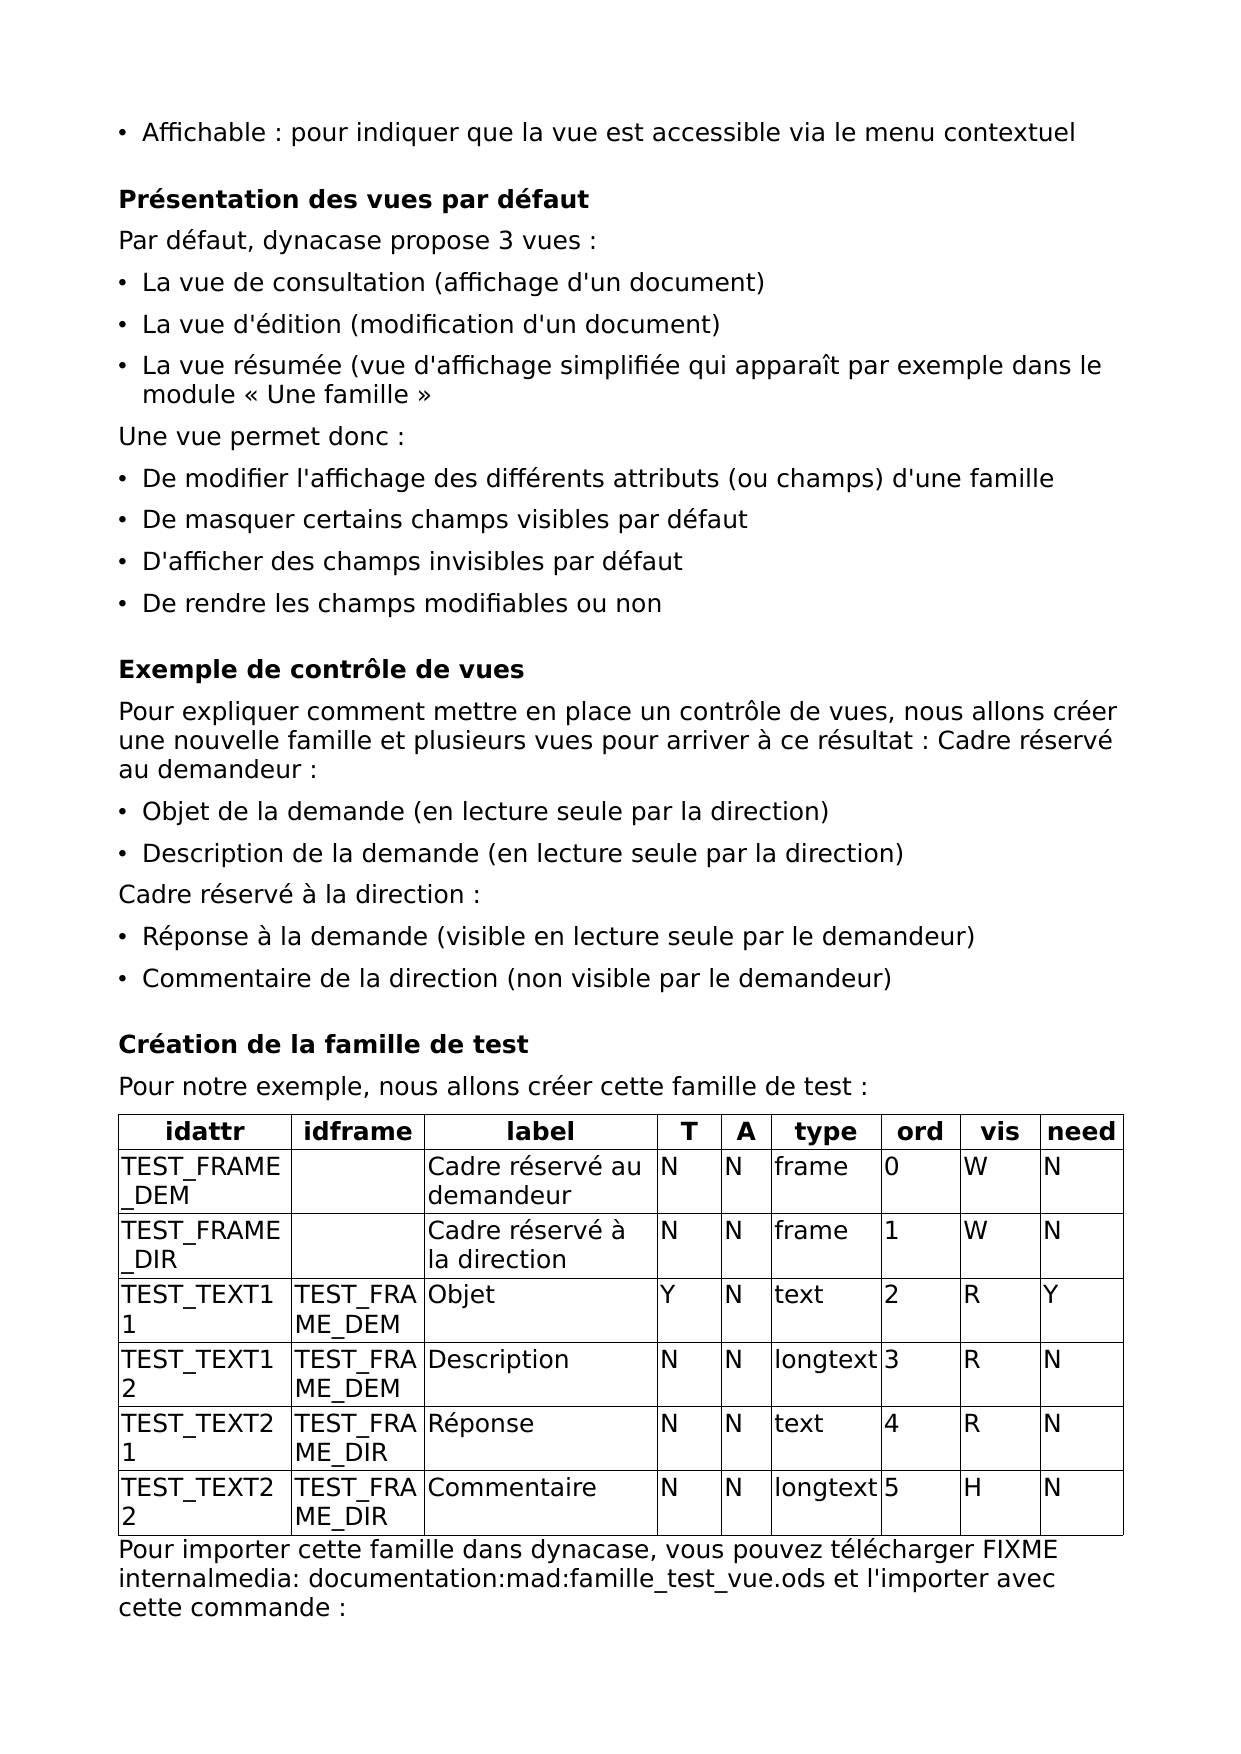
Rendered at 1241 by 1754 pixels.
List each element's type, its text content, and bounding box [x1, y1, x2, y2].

table_cell N [722, 1471, 771, 1535]
table_cell TEST_FRAME_DIR [292, 1471, 424, 1535]
text Une vue permet donc : [118, 422, 1122, 451]
table_cell TEST_FRAME_DEM [292, 1343, 424, 1406]
table_cell 2 [882, 1279, 960, 1342]
table_cell N [658, 1150, 721, 1213]
table_cell Cadre réservé à la direction [425, 1214, 657, 1278]
table_cell 1 [882, 1214, 960, 1278]
table_cell 0 [882, 1150, 960, 1213]
table_cell TEST_TEXT22 [119, 1471, 291, 1535]
table_header idframe [292, 1115, 424, 1149]
table_header T [658, 1115, 721, 1149]
table_cell longtext [772, 1471, 881, 1535]
table_cell Y [1041, 1279, 1123, 1342]
table_cell longtext [772, 1343, 881, 1406]
table_cell TEST_TEXT12 [119, 1343, 291, 1406]
table_cell W [961, 1150, 1040, 1213]
table_cell N [722, 1343, 771, 1406]
subtitle Création de la famille de test [118, 1031, 1122, 1060]
table_cell TEST_TEXT21 [119, 1407, 291, 1470]
table_header need [1041, 1115, 1123, 1149]
table_cell text [772, 1279, 881, 1342]
list Commentaire de la direction (non visible par le demandeur) [118, 964, 1122, 993]
table_cell N [722, 1150, 771, 1213]
table_cell N [722, 1214, 771, 1278]
list Description de la demande (en lecture seule par la direction) [118, 839, 1122, 868]
text Par défaut, dynacase propose 3 vues : [118, 226, 1122, 256]
table_cell Y [658, 1279, 721, 1342]
table_cell N [658, 1214, 721, 1278]
table_cell [292, 1150, 424, 1213]
list Affichable : pour indiquer que la vue est accessible via le menu contextuel [118, 118, 1122, 147]
table_cell [292, 1214, 424, 1278]
table_cell TEST_FRAME_DEM [292, 1279, 424, 1342]
table_cell N [1041, 1471, 1123, 1535]
table_cell N [1041, 1343, 1123, 1406]
table_cell Commentaire [425, 1471, 657, 1535]
table_cell H [961, 1471, 1040, 1535]
list De masquer certains champs visibles par défaut [118, 506, 1122, 535]
list D'afficher des champs invisibles par défaut [118, 547, 1122, 576]
table_cell TEST_FRAME_DIR [119, 1214, 291, 1278]
table_header A [722, 1115, 771, 1149]
table_cell W [961, 1214, 1040, 1278]
subtitle Exemple de contrôle de vues [118, 656, 1122, 685]
table_cell Cadre réservé au demandeur [425, 1150, 657, 1213]
table_header idattr [119, 1115, 291, 1149]
table_cell N [1041, 1150, 1123, 1213]
text Pour importer cette famille dans dynacase, vous pouvez télécharger FIXME internalmedia: documentation:mad:famille_test_vue.ods et l'importer avec cette commande : [118, 1536, 1122, 1622]
table_cell 4 [882, 1407, 960, 1470]
table_cell Réponse [425, 1407, 657, 1470]
table_cell N [658, 1407, 721, 1470]
list La vue résumée (vue d'affichage simplifiée qui apparaît par exemple dans le module « Une famille » [118, 351, 1122, 410]
table_cell N [658, 1471, 721, 1535]
table_cell Description [425, 1343, 657, 1406]
text Pour notre exemple, nous allons créer cette famille de test : [118, 1072, 1122, 1101]
text Cadre réservé à la direction : [118, 881, 1122, 910]
list La vue d'édition (modification d'un document) [118, 310, 1122, 339]
table_cell R [961, 1343, 1040, 1406]
list De rendre les champs modifiables ou non [118, 589, 1122, 618]
table_cell TEST_FRAME_DEM [119, 1150, 291, 1213]
table_cell frame [772, 1150, 881, 1213]
table_header label [425, 1115, 657, 1149]
table_cell R [961, 1407, 1040, 1470]
table_cell N [1041, 1407, 1123, 1470]
list Réponse à la demande (visible en lecture seule par le demandeur) [118, 922, 1122, 951]
table_cell 5 [882, 1471, 960, 1535]
table_cell Objet [425, 1279, 657, 1342]
list Objet de la demande (en lecture seule par la direction) [118, 797, 1122, 826]
table_cell frame [772, 1214, 881, 1278]
table_cell text [772, 1407, 881, 1470]
subtitle Présentation des vues par défaut [118, 185, 1122, 214]
table_cell N [658, 1343, 721, 1406]
table_cell R [961, 1279, 1040, 1342]
table_cell N [722, 1407, 771, 1470]
list La vue de consultation (affichage d'un document) [118, 268, 1122, 297]
table_cell TEST_FRAME_DIR [292, 1407, 424, 1470]
table_cell N [1041, 1214, 1123, 1278]
list De modifier l'affichage des différents attributs (ou champs) d'une famille [118, 464, 1122, 493]
table_cell 3 [882, 1343, 960, 1406]
table_header type [772, 1115, 881, 1149]
table_header ord [882, 1115, 960, 1149]
table_header vis [961, 1115, 1040, 1149]
text Pour expliquer comment mettre en place un contrôle de vues, nous allons créer une nouvelle famille et plusieurs vues pour arriver à ce résultat : Cadre réservé au demandeur : [118, 697, 1122, 785]
table_cell TEST_TEXT11 [119, 1279, 291, 1342]
table_cell N [722, 1279, 771, 1342]
